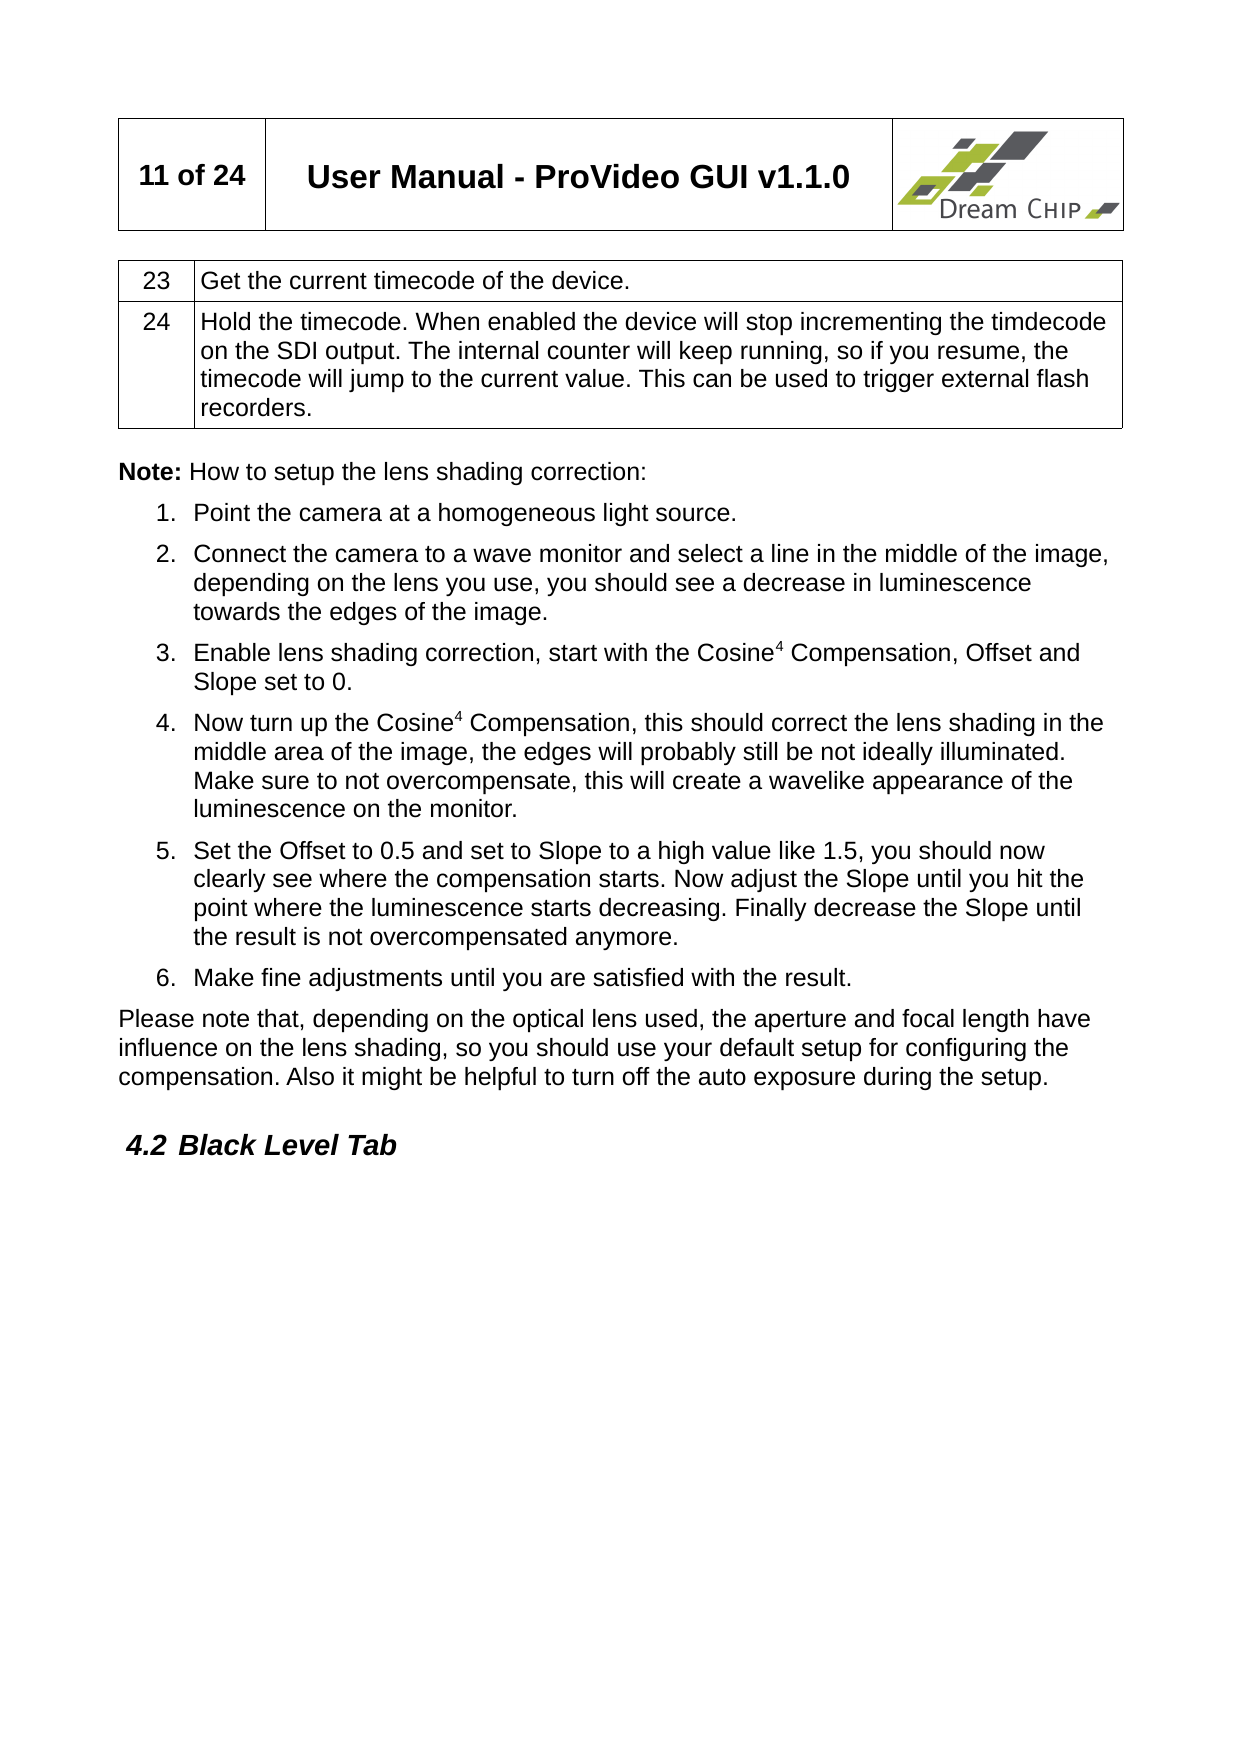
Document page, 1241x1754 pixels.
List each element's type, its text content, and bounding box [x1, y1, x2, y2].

text Please note that, depending on the optical lens used, the aperture and focal length have influence on the lens shading, so you should use your default setup for configuring the compensation. Also it might be helpful to turn off the auto exposure during the setup. [118, 1004, 1122, 1091]
list Connect the camera to a wave monitor and select a line in the middle of the image, depending on the lens you use, you should see a decrease in luminescence towards the edges of the image. [156, 539, 1122, 626]
list Make fine adjustments until you are satisfied with the result. [156, 963, 1122, 992]
list Set the Offset to 0.5 and set to Slope to a high value like 1.5, you should now clearly see where the compensation starts. Now adjust the Slope until you hit the point where the luminescence starts decreasing. Finally decrease the Slope until the result is not overcompensated anymore. [156, 836, 1122, 951]
table_cell Get the current timecode of the device. [195, 261, 1122, 301]
table_cell Hold the timecode. When enabled the device will stop incrementing the timdecode on the SDI output. The internal counter will keep running, so if you resume, the timecode will jump to the current value. This can be used to trigger external flash recorders. [195, 302, 1122, 428]
list Now turn up the Cosine4 Compensation, this should correct the lens shading in the middle area of the image, the edges will probably still be not ideally illuminated. Make sure to not overcompensate, this will create a wavelike appearance of the luminescence on the monitor. [156, 708, 1122, 823]
picture [897, 130, 1120, 220]
list Enable lens shading correction, start with the Cosine4 Compensation, Offset and Slope set to 0. [156, 638, 1122, 696]
table_cell 24 [119, 302, 194, 428]
table_cell 23 [119, 261, 194, 301]
subtitle Black Level Tab [118, 1128, 1122, 1162]
list Point the camera at a homogeneous light source. [156, 498, 1122, 527]
text Note: How to setup the lens shading correction: [118, 457, 1122, 486]
